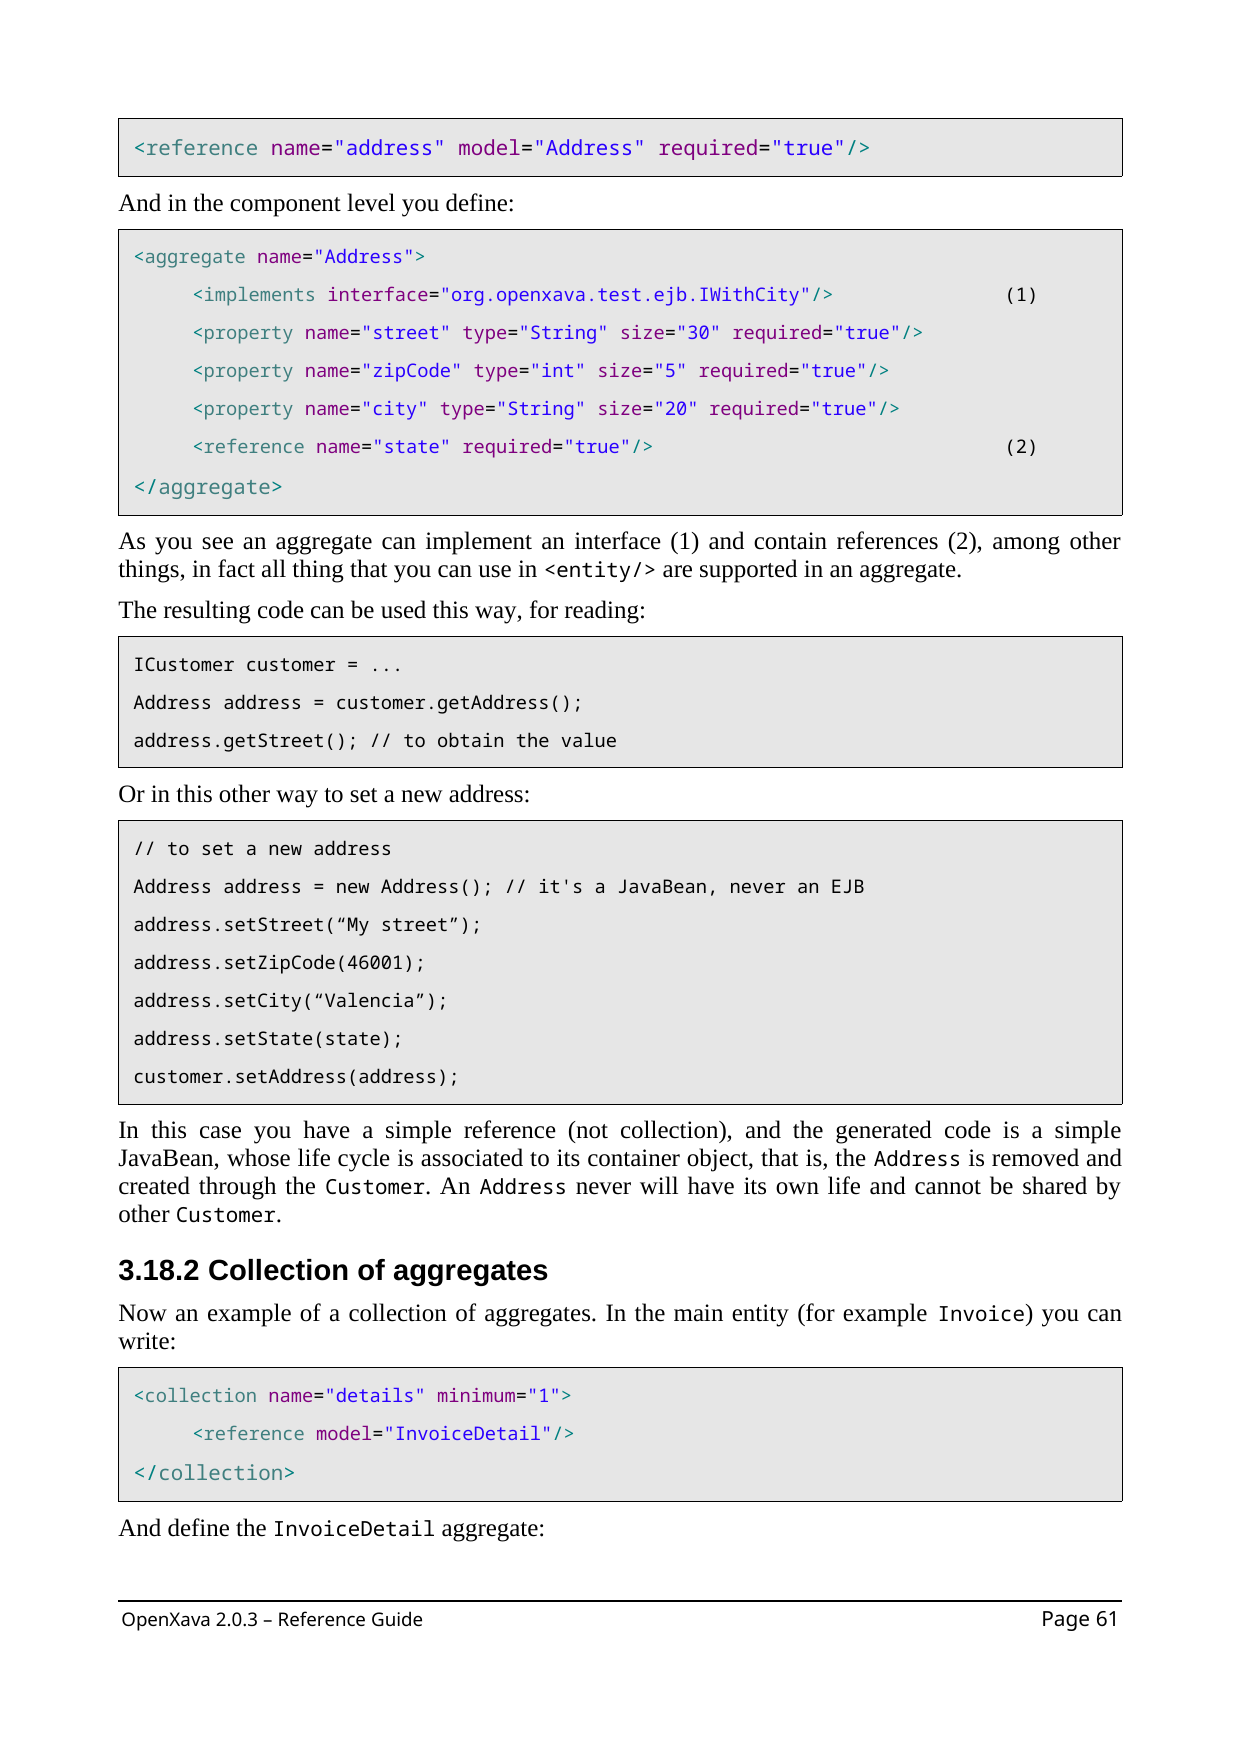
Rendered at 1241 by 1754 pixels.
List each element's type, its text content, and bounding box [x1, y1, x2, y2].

text <implements interface="org.openxava.test.ejb.IWithCity"/> (1) [119, 267, 1122, 305]
text address.setState(state); [119, 1010, 1122, 1048]
text The resulting code can be used this way, for reading: [118, 596, 1122, 624]
text And in the component level you define: [118, 189, 1122, 216]
text <reference name="address" model="Address" required="true"/> [119, 119, 1122, 176]
text customer.setAddress(address); [119, 1048, 1122, 1104]
text Now an example of a collection of aggregates. In the main entity (for example Invoice) you can write: [118, 1299, 1122, 1355]
text And define the InvoiceDetail aggregate: [118, 1514, 1122, 1542]
text <property name="street" type="String" size="30" required="true"/> [119, 305, 1122, 343]
text In this case you have a simple reference (not collection), and the generated code is a simple JavaBean, whose life cycle is associated to its container object, that is, the Address is removed and created through the Customer. An Address never will have its own life and cannot be shared by other Customer. [118, 1116, 1122, 1228]
text // to set a new address [119, 821, 1122, 858]
text <property name="zipCode" type="int" size="5" required="true"/> [119, 343, 1122, 381]
text </aggregate> [119, 457, 1122, 515]
text </collection> [119, 1443, 1122, 1501]
text address.setZipCode(46001); [119, 934, 1122, 972]
text <aggregate name="Address"> [119, 230, 1122, 267]
text As you see an aggregate can implement an interface (1) and contain references (2), among other things, in fact all thing that you can use in <entity/> are supported in an aggregate. [118, 527, 1122, 583]
subtitle Collection of aggregates [118, 1253, 1122, 1286]
text <collection name="details" minimum="1"> [119, 1368, 1122, 1405]
text Address address = new Address(); // it's a JavaBean, never an EJB [119, 858, 1122, 896]
text Address address = customer.getAddress(); [119, 674, 1122, 712]
text address.setCity(“Valencia”); [119, 972, 1122, 1010]
text address.getStreet(); // to obtain the value [119, 712, 1122, 767]
text <reference name="state" required="true"/> (2) [119, 419, 1122, 457]
text address.setStreet(“My street”); [119, 896, 1122, 934]
text <reference model="InvoiceDetail"/> [119, 1405, 1122, 1443]
text ICustomer customer = ... [119, 637, 1122, 674]
text Or in this other way to set a new address: [118, 780, 1122, 808]
text <property name="city" type="String" size="20" required="true"/> [119, 381, 1122, 419]
